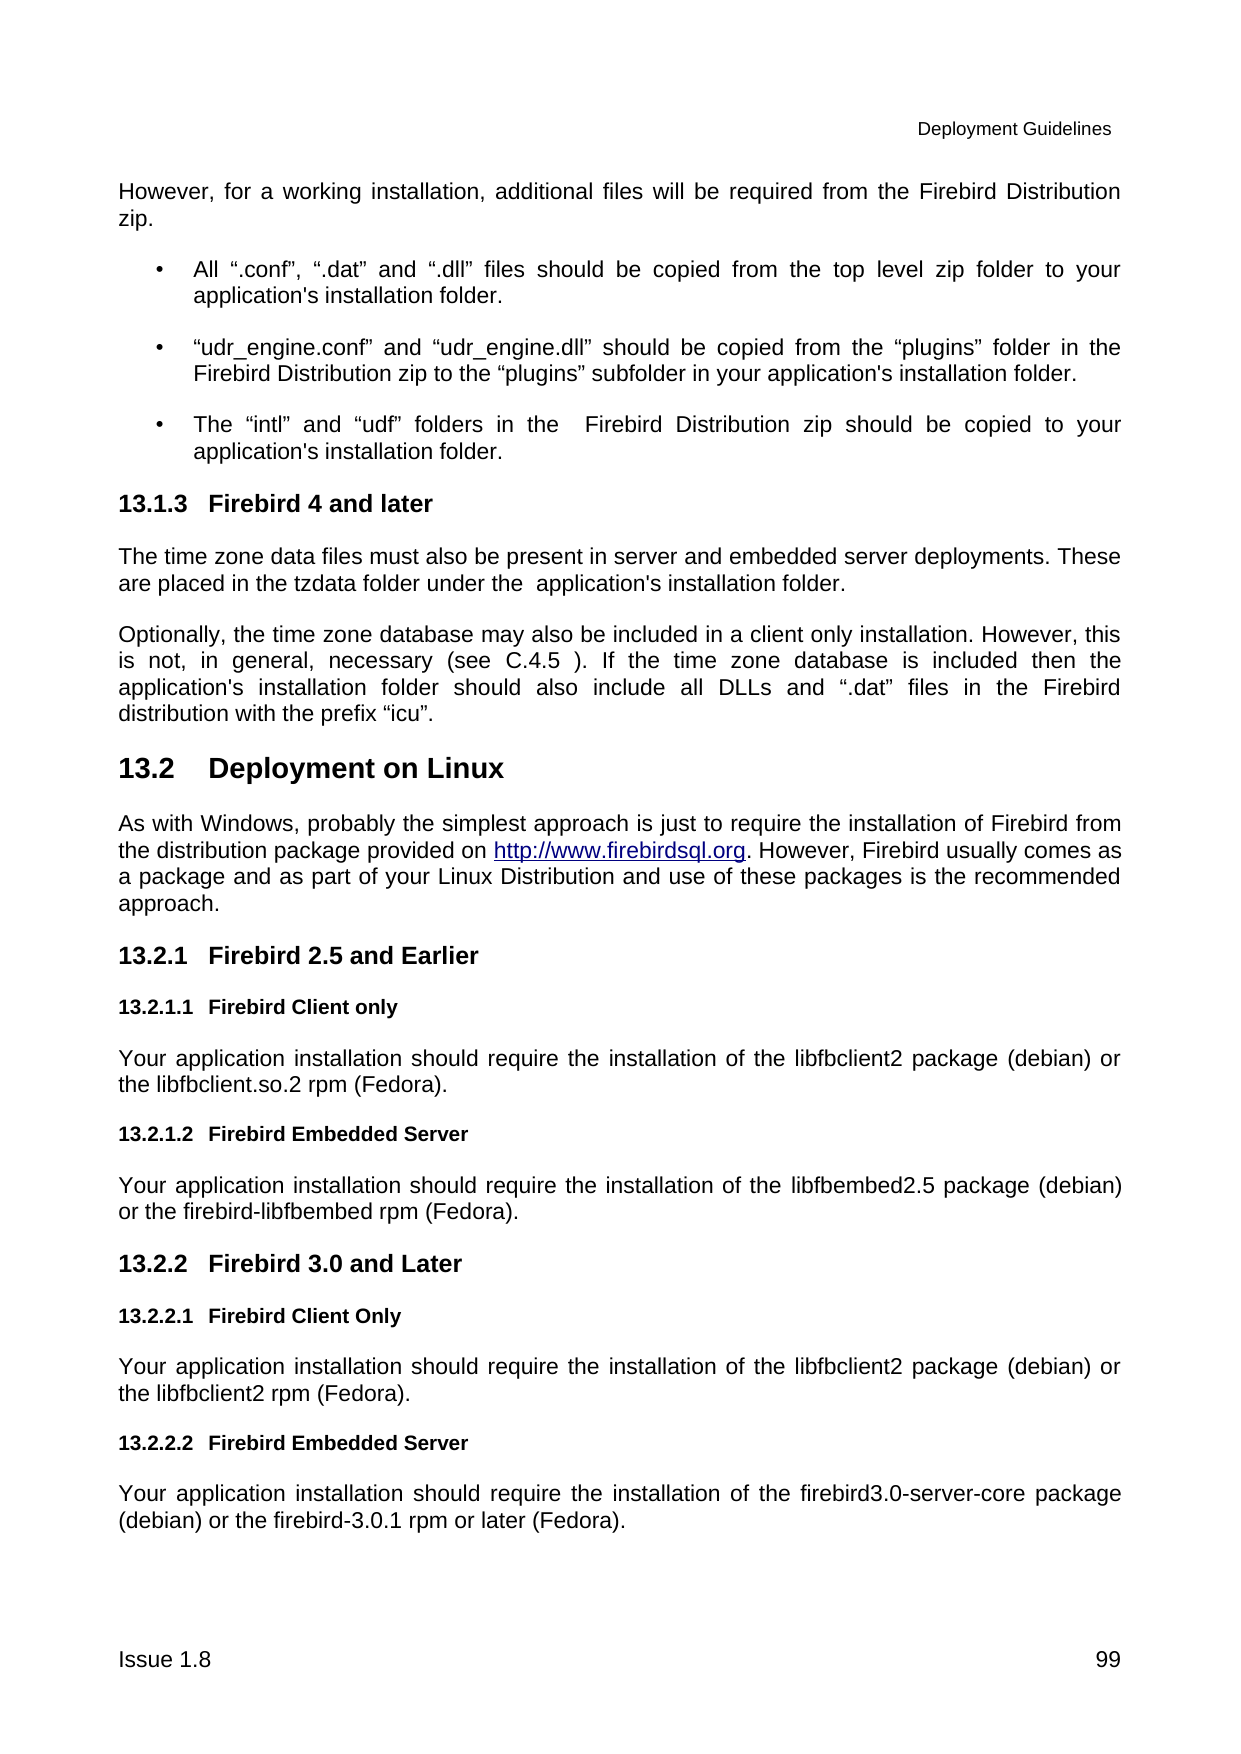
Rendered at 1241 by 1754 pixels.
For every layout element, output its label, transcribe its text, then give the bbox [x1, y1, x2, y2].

subtitle Firebird 3.0 and Later [118, 1249, 1122, 1278]
subtitle Firebird Client Only [118, 1304, 1122, 1328]
list “udr_engine.conf” and “udr_engine.dll” should be copied from the “plugins” folder in the Firebird Distribution zip to the “plugins” subfolder in your application's installation folder. [156, 333, 1122, 386]
subtitle Firebird 4 and later [118, 489, 1122, 518]
subtitle Firebird Client only [118, 995, 1122, 1019]
text The time zone data files must also be present in server and embedded server deployments. These are placed in the tzdata folder under the application's installation folder. [118, 543, 1122, 596]
text Optionally, the time zone database may also be included in a client only installation. However, this is not, in general, necessary (see C.4.5). If the time zone database is included then the application's installation folder should also include all DLLs and “.dat” files in the Firebird distribution with the prefix “icu”. [118, 621, 1122, 726]
subtitle Firebird Embedded Server [118, 1122, 1122, 1146]
text Your application installation should require the installation of the libfbembed2.5 package (debian) or the firebird-libfbembed rpm (Fedora). [118, 1172, 1122, 1224]
text However, for a working installation, additional files will be required from the Firebird Distribution zip. [118, 178, 1122, 231]
list The “intl” and “udf” folders in the Firebird Distribution zip should be copied to your application's installation folder. [156, 411, 1122, 464]
subtitle Firebird Embedded Server [118, 1431, 1122, 1455]
text As with Windows, probably the simplest approach is just to require the installation of Firebird from the distribution package provided on http://www.firebirdsql.org. However, Firebird usually comes as a package and as part of your Linux Distribution and use of these packages is the recommended approach. [118, 810, 1122, 916]
text Your application installation should require the installation of the libfbclient2 package (debian) or the libfbclient.so.2 rpm (Fedora). [118, 1044, 1122, 1097]
text Your application installation should require the installation of the libfbclient2 package (debian) or the libfbclient2 rpm (Fedora). [118, 1353, 1122, 1406]
text Your application installation should require the installation of the firebird3.0-server-core package (debian) or the firebird-3.0.1 rpm or later (Fedora). [118, 1480, 1122, 1533]
subtitle Firebird 2.5 and Earlier [118, 941, 1122, 969]
subtitle Deployment on Linux [118, 751, 1122, 785]
list All “.conf”, “.dat” and “.dll” files should be copied from the top level zip folder to your application's installation folder. [156, 256, 1122, 308]
